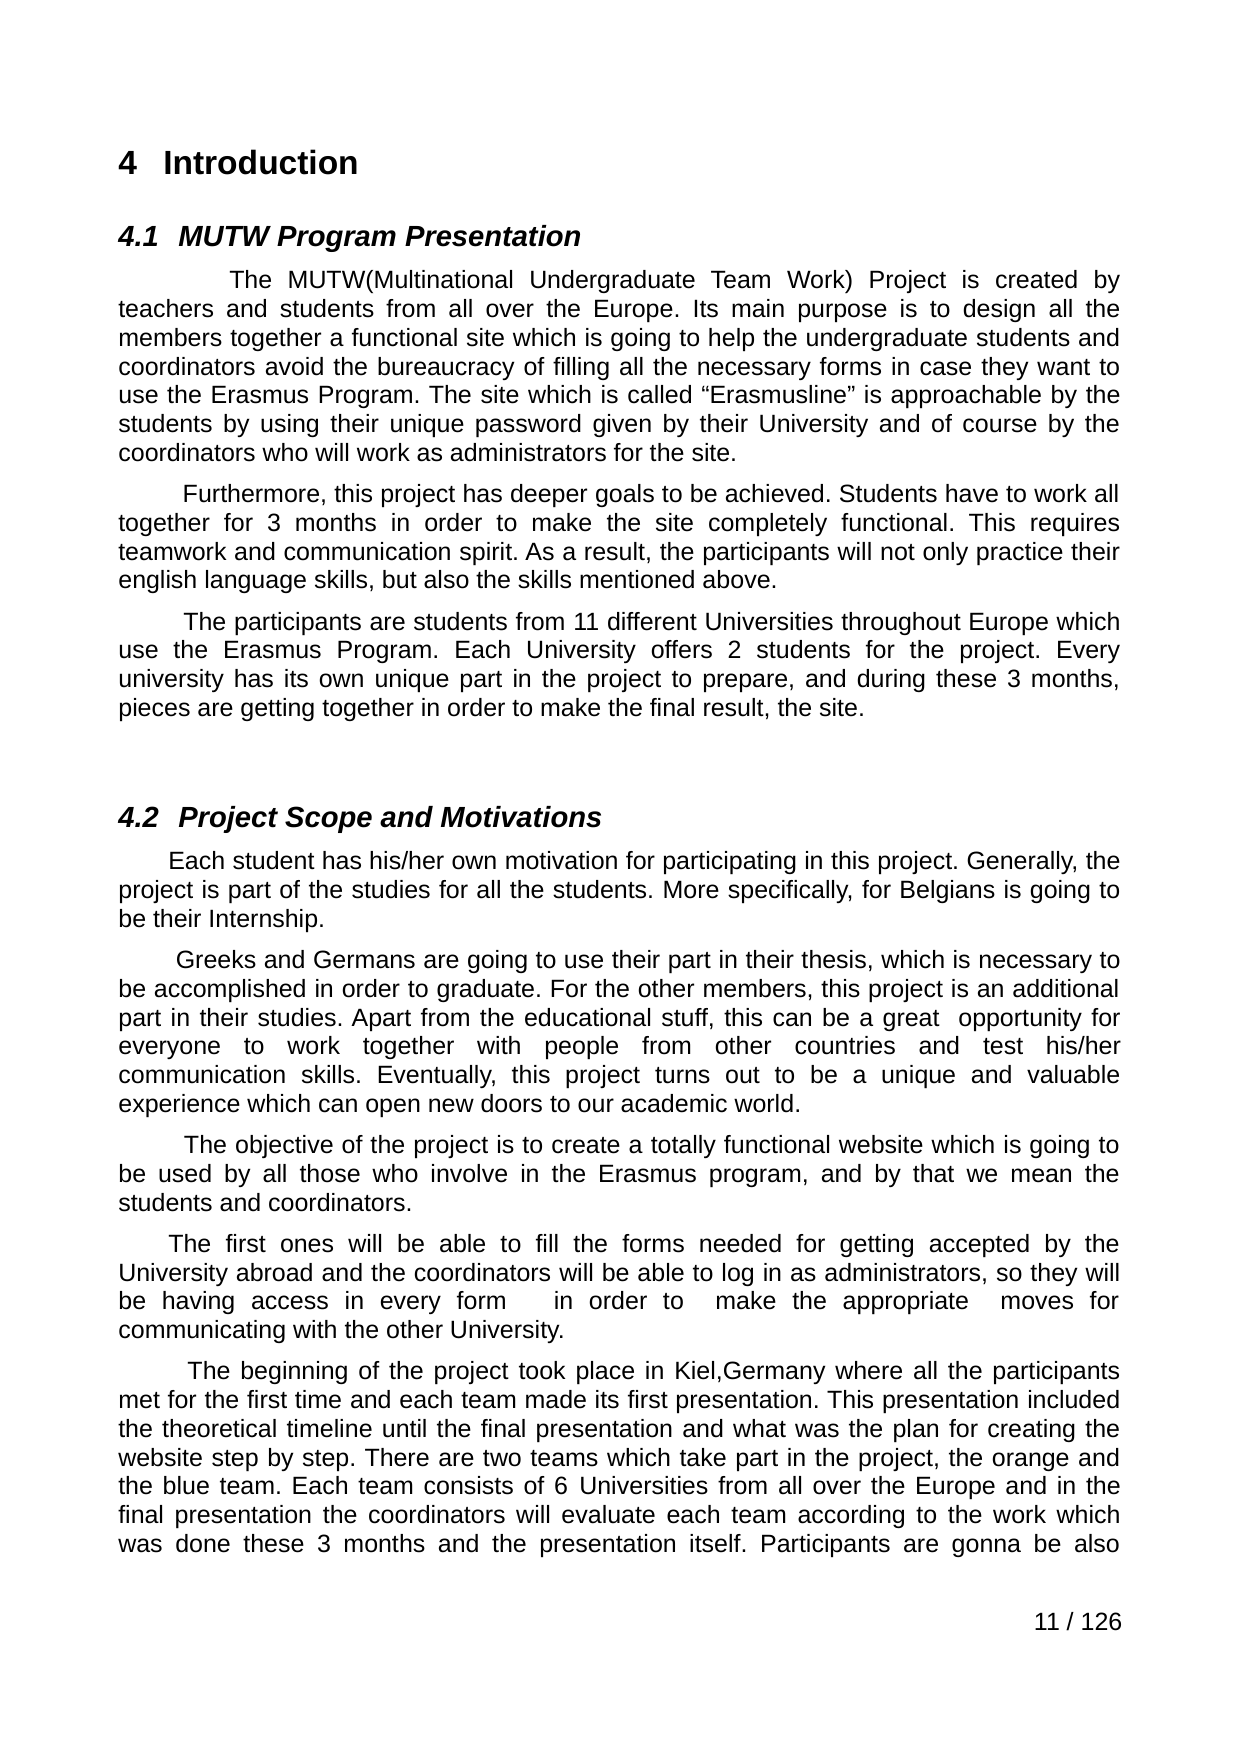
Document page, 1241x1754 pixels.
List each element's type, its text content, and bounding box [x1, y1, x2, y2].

text The beginning of the project took place in Kiel,Germany where all the participants met for the first time and each team made its first presentation. This presentation included the theoretical timeline until the final presentation and what was the plan for creating the website step by step. There are two teams which take part in the project, the orange and the blue team. Each team consists of 6 Universities from all over the Europe and in the final presentation the coordinators will evaluate each team according to the work which was done these 3 months and the presentation itself. Participants are gonna be also [118, 1356, 1122, 1558]
text Greeks and Germans are going to use their part in their thesis, which is necessary to be accomplished in order to graduate. For the other members, this project is an additional part in their studies. Apart from the educational stuff, this can be a great opportunity for everyone to work together with people from other countries and test his/her communication skills. Eventually, this project turns out to be a unique and valuable experience which can open new doors to our academic world. [118, 945, 1122, 1118]
text The first ones will be able to fill the forms needed for getting accepted by the University abroad and the coordinators will be able to log in as administrators, so they will be having access in every form in order to make the appropriate moves for communicating with the other University. [118, 1229, 1122, 1344]
text Each student has his/her own motivation for participating in this project. Generally, the project is part of the studies for all the students. More specifically, for Belgians is going to be their Internship. [118, 846, 1122, 933]
subtitle Introduction [118, 143, 1122, 182]
text The objective of the project is to create a totally functional website which is going to be used by all those who involve in the Erasmus program, and by that we mean the students and coordinators. [118, 1130, 1122, 1216]
text The participants are students from 11 different Universities throughout Europe which use the Erasmus Program. Each University offers 2 students for the project. Every university has its own unique part in the project to prepare, and during these 3 months, pieces are getting together in order to make the final result, the site. [118, 607, 1122, 722]
subtitle MUTW Program Presentation [118, 219, 1122, 253]
text The MUTW(Multinational Undergraduate Team Work) Project is created by teachers and students from all over the Europe. Its main purpose is to design all the members together a functional site which is going to help the undergraduate students and coordinators avoid the bureaucracy of filling all the necessary forms in case they want to use the Erasmus Program. The site which is called “Erasmusline” is approachable by the students by using their unique password given by their University and of course by the coordinators who will work as administrators for the site. [118, 265, 1122, 467]
subtitle Project Scope and Motivations [118, 800, 1122, 834]
text Furthermore, this project has deeper goals to be achieved. Students have to work all together for 3 months in order to make the site completely functional. This requires teamwork and communication spirit. As a result, the participants will not only practice their english language skills, but also the skills mentioned above. [118, 479, 1122, 594]
